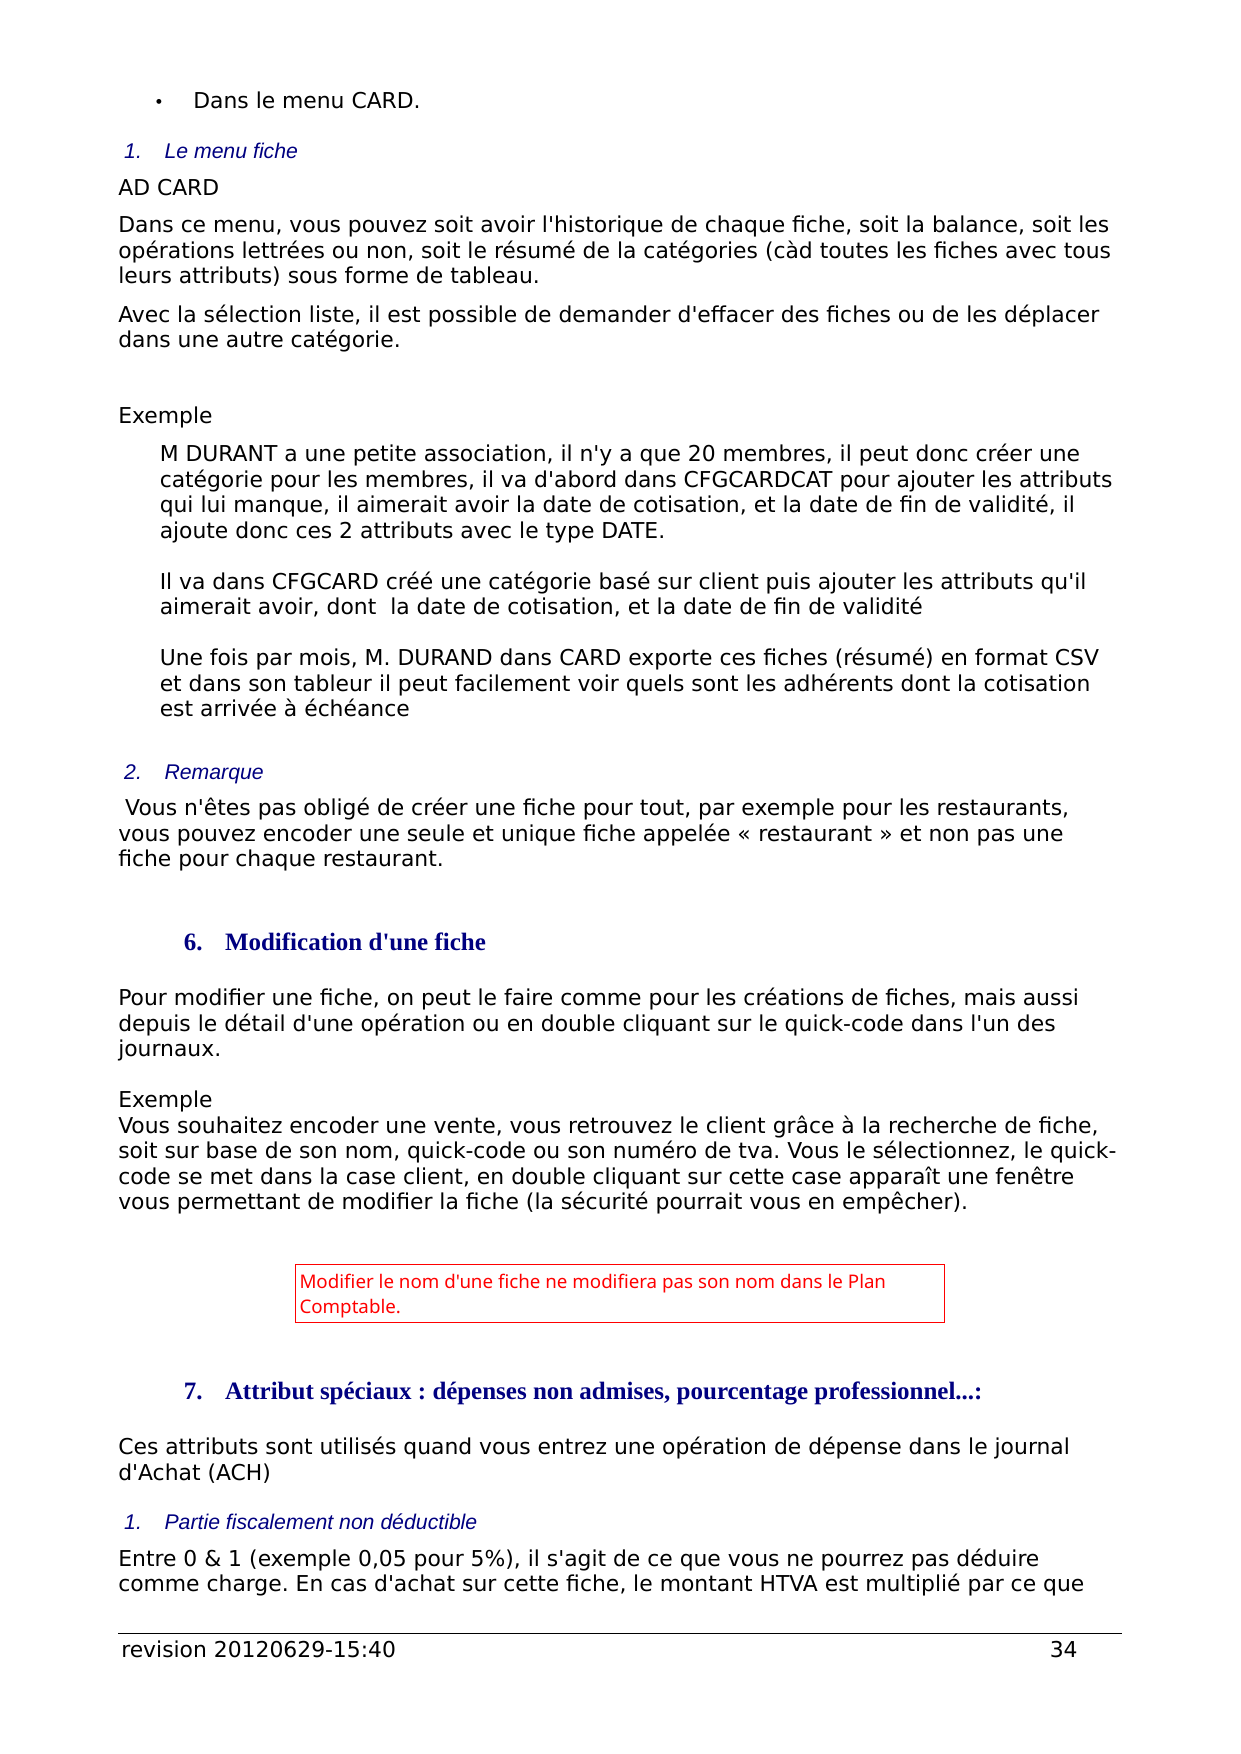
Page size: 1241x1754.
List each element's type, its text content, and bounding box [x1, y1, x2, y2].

text Entre 0 & 1 (exemple 0,05 pour 5%), il s'agit de ce que vous ne pourrez pas déduire comme charge. En cas d'achat sur cette fiche, le montant HTVA est multiplié par ce que [118, 1546, 1122, 1597]
text Vous n'êtes pas obligé de créer une fiche pour tout, par exemple pour les restaurants, vous pouvez encoder une seule et unique fiche appelée « restaurant » et non pas une fiche pour chaque restaurant. [118, 796, 1122, 872]
subtitle Le menu fiche [118, 138, 1122, 163]
text Dans ce menu, vous pouvez soit avoir l'historique de chaque fiche, soit la balance, soit les opérations lettrées ou non, soit le résumé de la catégories (càd toutes les fiches avec tous leurs attributs) sous forme de tableau. [118, 213, 1122, 289]
text Une fois par mois, M. DURAND dans CARD exporte ces fiches (résumé) en format CSV et dans son tableur il peut facilement voir quels sont les adhérents dont la cotisation est arrivée à échéance [159, 645, 1122, 747]
text Ces attributs sont utilisés quand vous entrez une opération de dépense dans le journal d'Achat (ACH) [118, 1434, 1122, 1486]
text Modifier le nom d'une fiche ne modifiera pas son nom dans le Plan Comptable. [296, 1265, 944, 1322]
text Vous souhaitez encoder une vente, vous retrouvez le client grâce à la recherche de fiche, soit sur base de son nom, quick-code ou son numéro de tva. Vous le sélectionnez, le quick-code se met dans la case client, en double cliquant sur cette case apparaît une fenêtre vous permettant de modifier la fiche (la sécurité pourrait vous en empêcher). [118, 1113, 1122, 1215]
subtitle Attribut spéciaux : dépenses non admises, pourcentage professionnel...: [177, 1376, 1122, 1405]
subtitle Remarque [118, 759, 1122, 784]
text Avec la sélection liste, il est possible de demander d'effacer des fiches ou de les déplacer dans une autre catégorie. [118, 302, 1122, 353]
list Dans le menu CARD. [156, 88, 1122, 114]
subtitle Partie fiscalement non déductible [118, 1510, 1122, 1534]
subtitle Modification d'une fiche [177, 927, 1122, 956]
text Exemple [118, 403, 1122, 429]
text AD CARD [118, 174, 1122, 200]
text Il va dans CFGCARD créé une catégorie basé sur client puis ajouter les attributs qu'il aimerait avoir, dont la date de cotisation, et la date de fin de validité [159, 569, 1122, 620]
text M DURANT a une petite association, il n'y a que 20 membres, il peut donc créer une catégorie pour les membres, il va d'abord dans CFGCARDCAT pour ajouter les attributs qui lui manque, il aimerait avoir la date de cotisation, et la date de fin de validité, il ajoute donc ces 2 attributs avec le type DATE. [159, 441, 1122, 543]
text Exemple [118, 1087, 1122, 1113]
text Pour modifier une fiche, on peut le faire comme pour les créations de fiches, mais aussi depuis le détail d'une opération ou en double cliquant sur le quick-code dans l'un des journaux. [118, 985, 1122, 1062]
